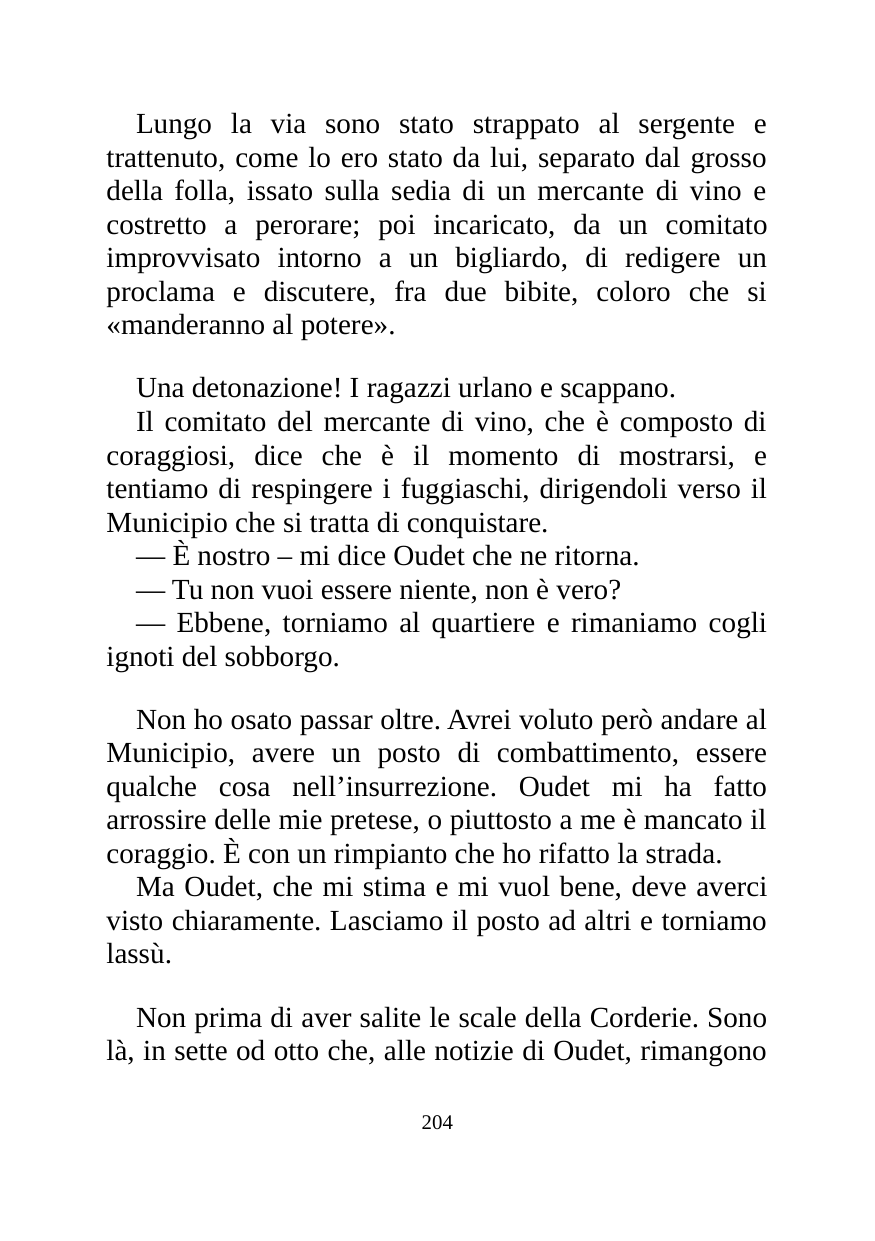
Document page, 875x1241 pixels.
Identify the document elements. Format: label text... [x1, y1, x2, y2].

text Ma Oudet, che mi stima e mi vuol bene, deve averci visto chiaramente. Lasciamo il posto ad altri e torniamo lassù. [106, 869, 768, 970]
text — È nostro – mi dice Oudet che ne ritorna. [106, 538, 768, 572]
text — Ebbene, torniamo al quartiere e rimaniamo cogli ignoti del sobborgo. [106, 605, 768, 672]
text Non ho osato passar oltre. Avrei voluto però andare al Municipio, avere un posto di combattimento, essere qualche cosa nell’insurrezione. Oudet mi ha fatto arrossire delle mie pretese, o piuttosto a me è mancato il coraggio. È con un rimpianto che ho rifatto la strada. [106, 702, 768, 869]
text Il comitato del mercante di vino, che è composto di coraggiosi, dice che è il momento di mostrarsi, e tentiamo di respingere i fuggiaschi, dirigendoli verso il Municipio che si tratta di conquistare. [106, 404, 768, 538]
text Non prima di aver salite le scale della Corderie. Sono là, in sette od otto che, alle notizie di Oudet, rimangono [106, 1000, 768, 1067]
text Lungo la via sono stato strappato al sergente e trattenuto, come lo ero stato da lui, separato dal grosso della folla, issato sulla sedia di un mercante di vino e costretto a perorare; poi incaricato, da un comitato improvvisato intorno a un bigliardo, di redigere un proclama e discutere, fra due bibite, coloro che si «manderanno al potere». [106, 106, 768, 341]
text — Tu non vuoi essere niente, non è vero? [106, 572, 768, 605]
text Una detonazione! I ragazzi urlano e scappano. [106, 371, 768, 404]
